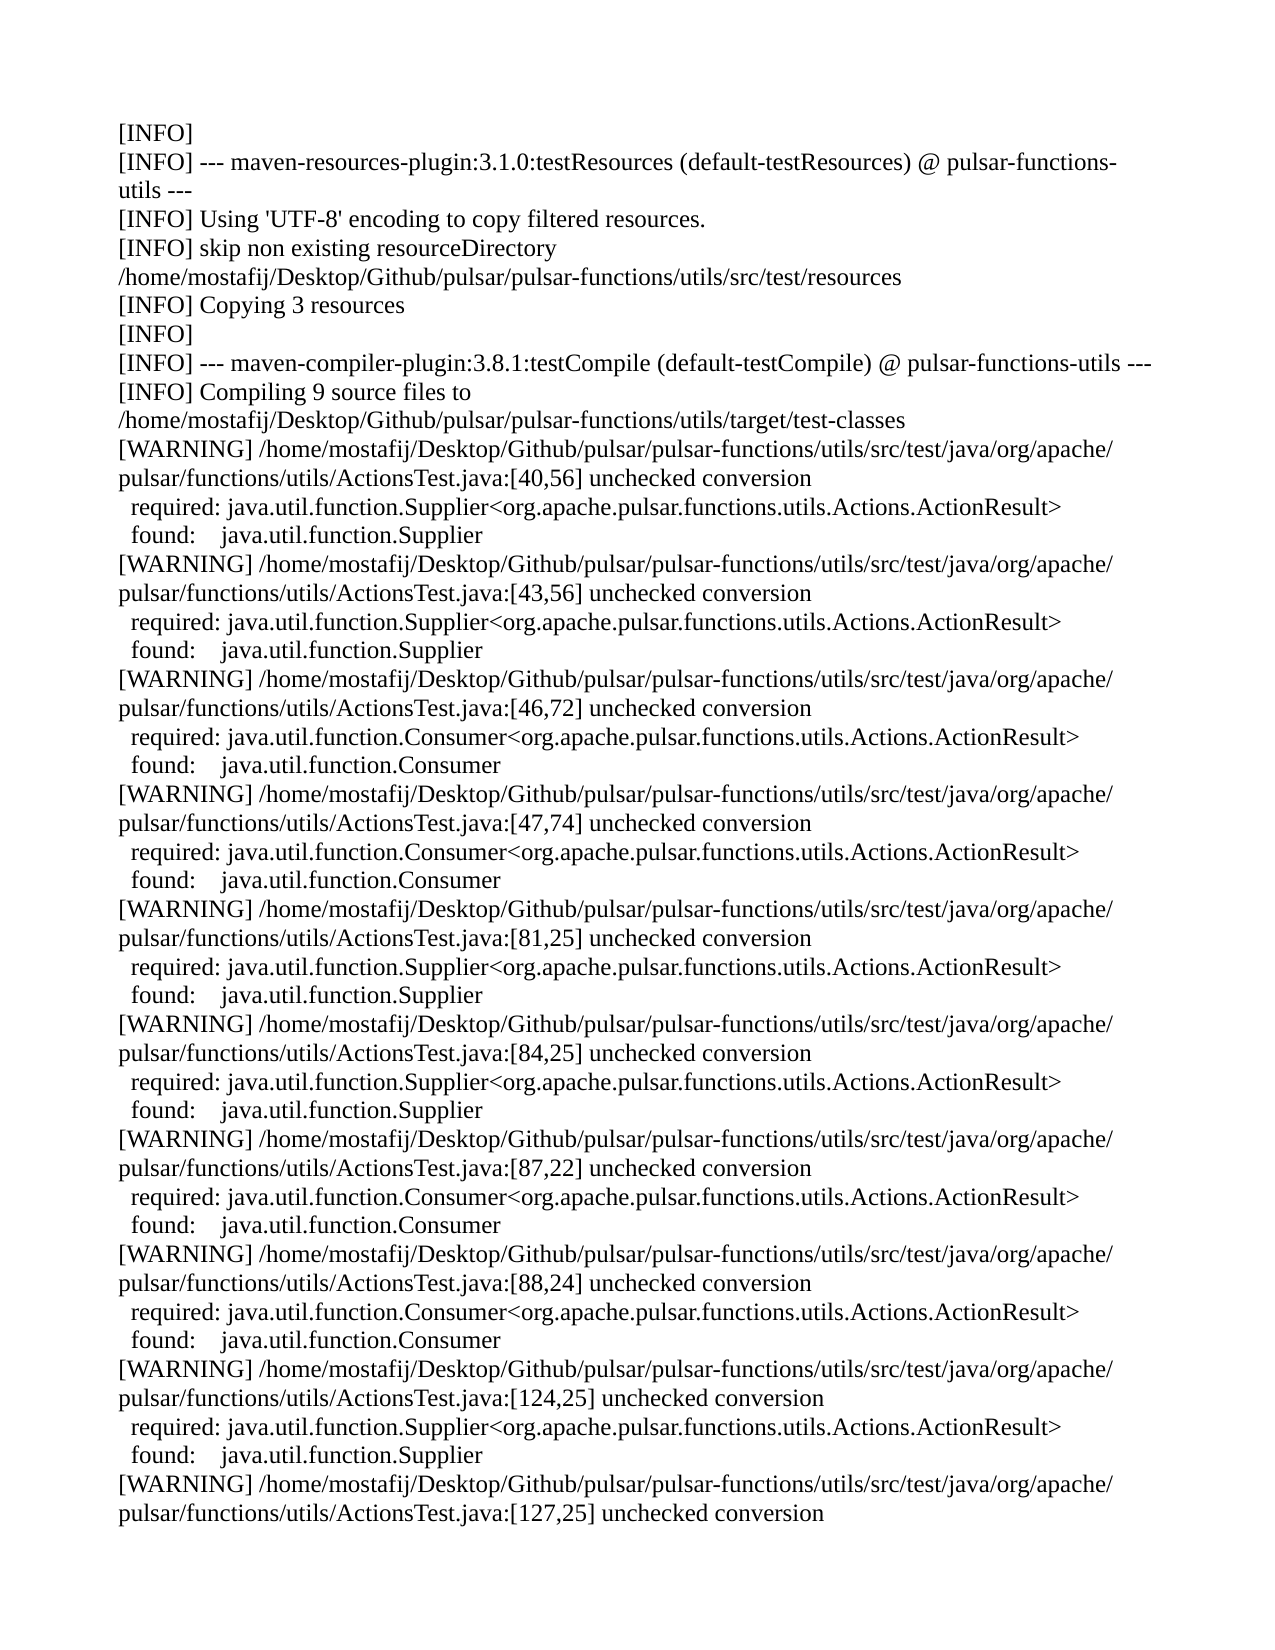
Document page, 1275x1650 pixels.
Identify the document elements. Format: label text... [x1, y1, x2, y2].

text [WARNING] /home/mostafij/Desktop/Github/pulsar/pulsar-functions/utils/src/test/java/org/apache/pulsar/functions/utils/ActionsTest.java:[81,25] unchecked conversion [118, 894, 1157, 952]
text [WARNING] /home/mostafij/Desktop/Github/pulsar/pulsar-functions/utils/src/test/java/org/apache/pulsar/functions/utils/ActionsTest.java:[84,25] unchecked conversion [118, 1009, 1157, 1067]
text required: java.util.function.Supplier<org.apache.pulsar.functions.utils.Actions.ActionResult> [118, 1412, 1157, 1441]
text required: java.util.function.Consumer<org.apache.pulsar.functions.utils.Actions.ActionResult> [118, 722, 1157, 751]
text [WARNING] /home/mostafij/Desktop/Github/pulsar/pulsar-functions/utils/src/test/java/org/apache/pulsar/functions/utils/ActionsTest.java:[43,56] unchecked conversion [118, 549, 1157, 607]
text required: java.util.function.Supplier<org.apache.pulsar.functions.utils.Actions.ActionResult> [118, 492, 1157, 521]
text required: java.util.function.Consumer<org.apache.pulsar.functions.utils.Actions.ActionResult> [118, 1182, 1157, 1211]
text found: java.util.function.Supplier [118, 636, 1157, 664]
text [INFO] --- maven-compiler-plugin:3.8.1:testCompile (default-testCompile) @ pulsar-functions-utils --- [118, 348, 1157, 377]
text [WARNING] /home/mostafij/Desktop/Github/pulsar/pulsar-functions/utils/src/test/java/org/apache/pulsar/functions/utils/ActionsTest.java:[127,25] unchecked conversion [118, 1469, 1157, 1527]
text [INFO] Compiling 9 source files to /home/mostafij/Desktop/Github/pulsar/pulsar-functions/utils/target/test-classes [118, 377, 1157, 434]
text found: java.util.function.Consumer [118, 866, 1157, 894]
text found: java.util.function.Consumer [118, 1326, 1157, 1354]
text [WARNING] /home/mostafij/Desktop/Github/pulsar/pulsar-functions/utils/src/test/java/org/apache/pulsar/functions/utils/ActionsTest.java:[87,22] unchecked conversion [118, 1124, 1157, 1182]
text [INFO] skip non existing resourceDirectory /home/mostafij/Desktop/Github/pulsar/pulsar-functions/utils/src/test/resources [118, 233, 1157, 291]
text found: java.util.function.Consumer [118, 751, 1157, 779]
text found: java.util.function.Supplier [118, 981, 1157, 1009]
text found: java.util.function.Supplier [118, 1441, 1157, 1469]
text [WARNING] /home/mostafij/Desktop/Github/pulsar/pulsar-functions/utils/src/test/java/org/apache/pulsar/functions/utils/ActionsTest.java:[40,56] unchecked conversion [118, 434, 1157, 492]
text [INFO] [118, 319, 1157, 348]
text [INFO] [118, 118, 1157, 147]
text required: java.util.function.Supplier<org.apache.pulsar.functions.utils.Actions.ActionResult> [118, 607, 1157, 636]
text [WARNING] /home/mostafij/Desktop/Github/pulsar/pulsar-functions/utils/src/test/java/org/apache/pulsar/functions/utils/ActionsTest.java:[88,24] unchecked conversion [118, 1239, 1157, 1297]
text [WARNING] /home/mostafij/Desktop/Github/pulsar/pulsar-functions/utils/src/test/java/org/apache/pulsar/functions/utils/ActionsTest.java:[47,74] unchecked conversion [118, 779, 1157, 837]
text [WARNING] /home/mostafij/Desktop/Github/pulsar/pulsar-functions/utils/src/test/java/org/apache/pulsar/functions/utils/ActionsTest.java:[46,72] unchecked conversion [118, 664, 1157, 722]
text required: java.util.function.Supplier<org.apache.pulsar.functions.utils.Actions.ActionResult> [118, 1067, 1157, 1096]
text found: java.util.function.Supplier [118, 521, 1157, 549]
text found: java.util.function.Supplier [118, 1096, 1157, 1124]
text required: java.util.function.Consumer<org.apache.pulsar.functions.utils.Actions.ActionResult> [118, 1297, 1157, 1326]
text required: java.util.function.Supplier<org.apache.pulsar.functions.utils.Actions.ActionResult> [118, 952, 1157, 981]
text [WARNING] /home/mostafij/Desktop/Github/pulsar/pulsar-functions/utils/src/test/java/org/apache/pulsar/functions/utils/ActionsTest.java:[124,25] unchecked conversion [118, 1354, 1157, 1412]
text found: java.util.function.Consumer [118, 1211, 1157, 1239]
text [INFO] Using 'UTF-8' encoding to copy filtered resources. [118, 204, 1157, 233]
text [INFO] Copying 3 resources [118, 291, 1157, 319]
text [INFO] --- maven-resources-plugin:3.1.0:testResources (default-testResources) @ pulsar-functions-utils --- [118, 147, 1157, 204]
text required: java.util.function.Consumer<org.apache.pulsar.functions.utils.Actions.ActionResult> [118, 837, 1157, 866]
